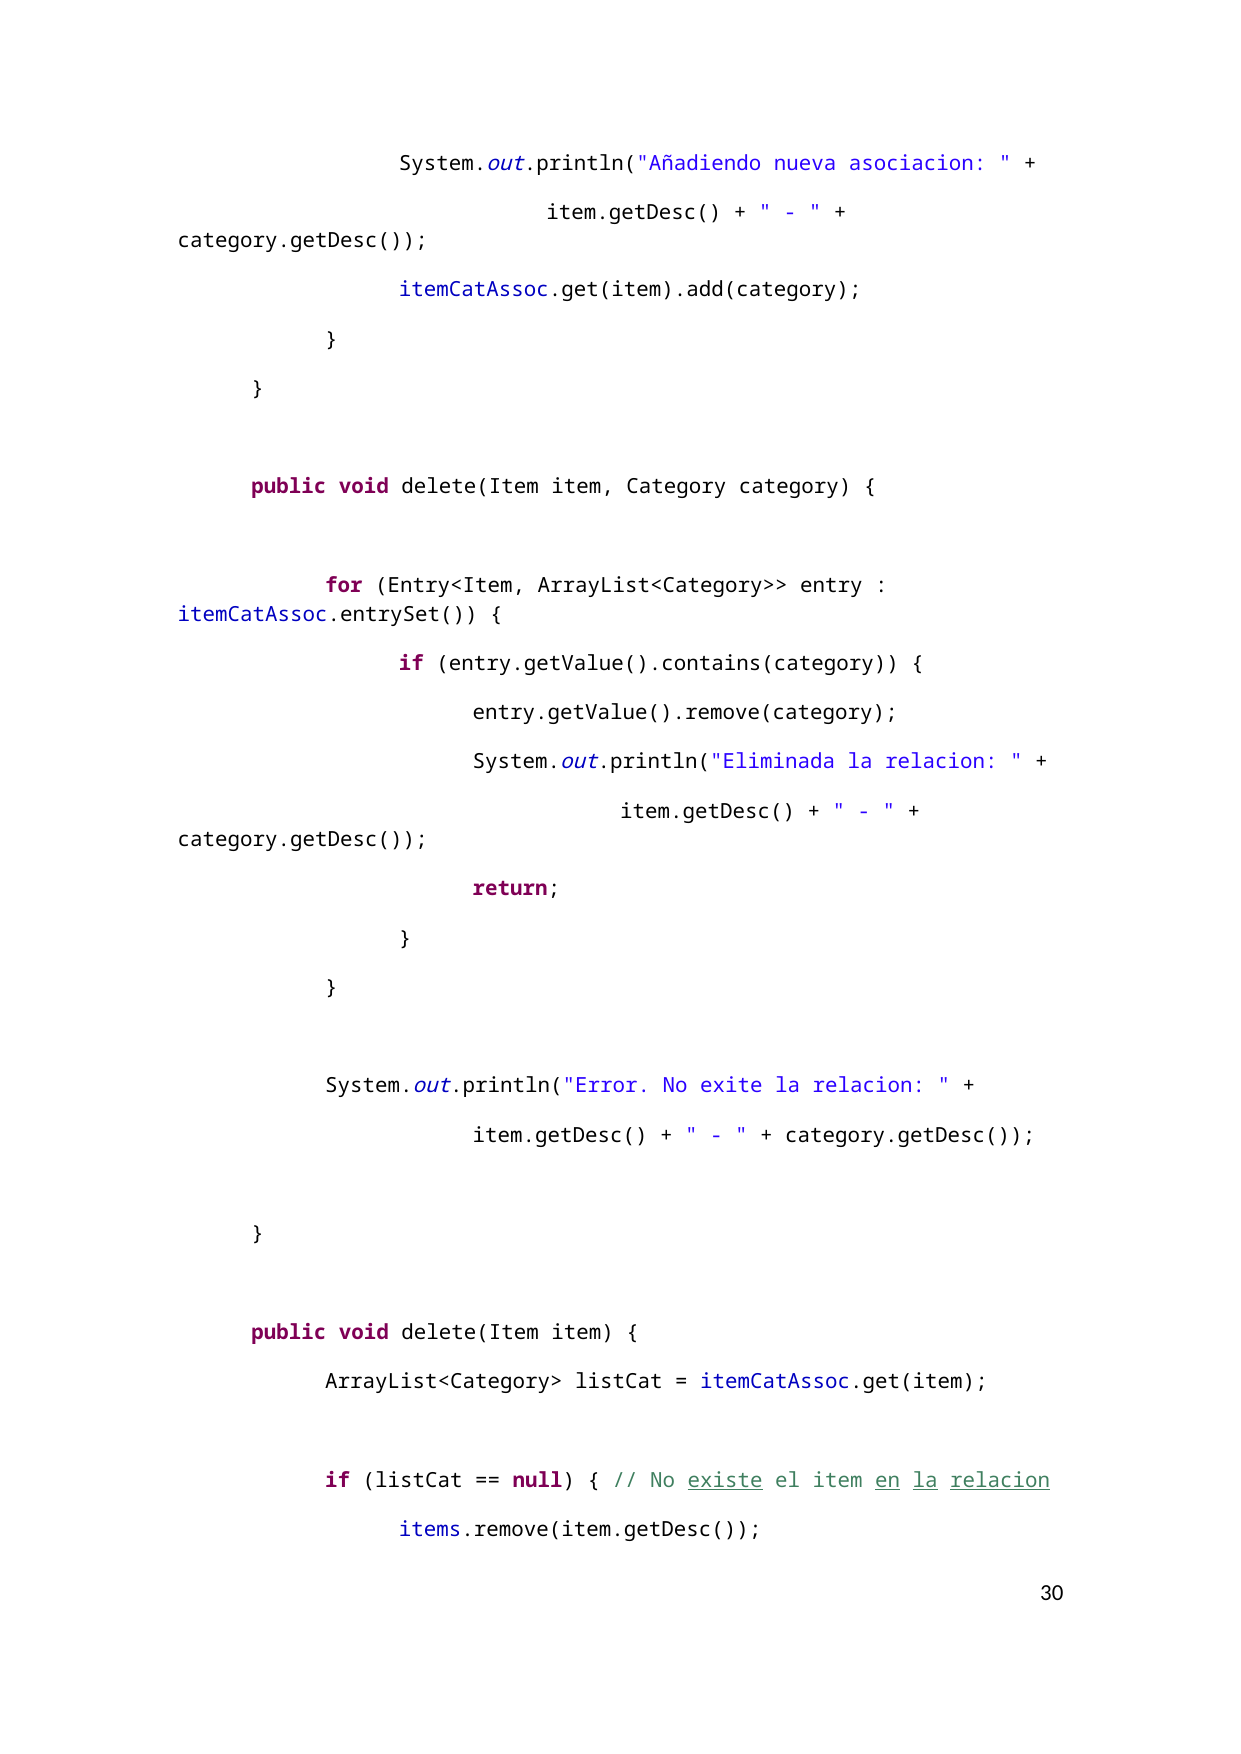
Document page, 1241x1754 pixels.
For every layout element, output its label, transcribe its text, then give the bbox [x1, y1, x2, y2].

text } [177, 1218, 1063, 1247]
text } [177, 923, 1063, 951]
text ArrayList<Category> listCat = itemCatAssoc.get(item); [177, 1366, 1063, 1394]
text System.out.println("Error. No exite la relacion: " + [177, 1071, 1063, 1099]
text if (entry.getValue().contains(category)) { [177, 648, 1063, 676]
text item.getDesc() + " - " + category.getDesc()); [177, 1120, 1063, 1148]
text } [177, 373, 1063, 402]
text if (listCat == null) { // No existe el item en la relacion [177, 1465, 1063, 1493]
text item.getDesc() + " - " + category.getDesc()); [177, 197, 1063, 254]
text itemCatAssoc.get(item).add(category); [177, 274, 1063, 303]
text } [177, 324, 1063, 352]
text public void delete(Item item) { [177, 1317, 1063, 1345]
text entry.getValue().remove(category); [177, 697, 1063, 726]
text item.getDesc() + " - " + category.getDesc()); [177, 796, 1063, 853]
text public void delete(Item item, Category category) { [177, 472, 1063, 500]
text System.out.println("Eliminada la relacion: " + [177, 746, 1063, 775]
text items.remove(item.getDesc()); [177, 1514, 1063, 1542]
text return; [177, 873, 1063, 902]
text for (Entry<Item, ArrayList<Category>> entry : itemCatAssoc.entrySet()) { [177, 570, 1063, 627]
text System.out.println("Añadiendo nueva asociacion: " + [177, 148, 1063, 176]
text } [177, 972, 1063, 1000]
